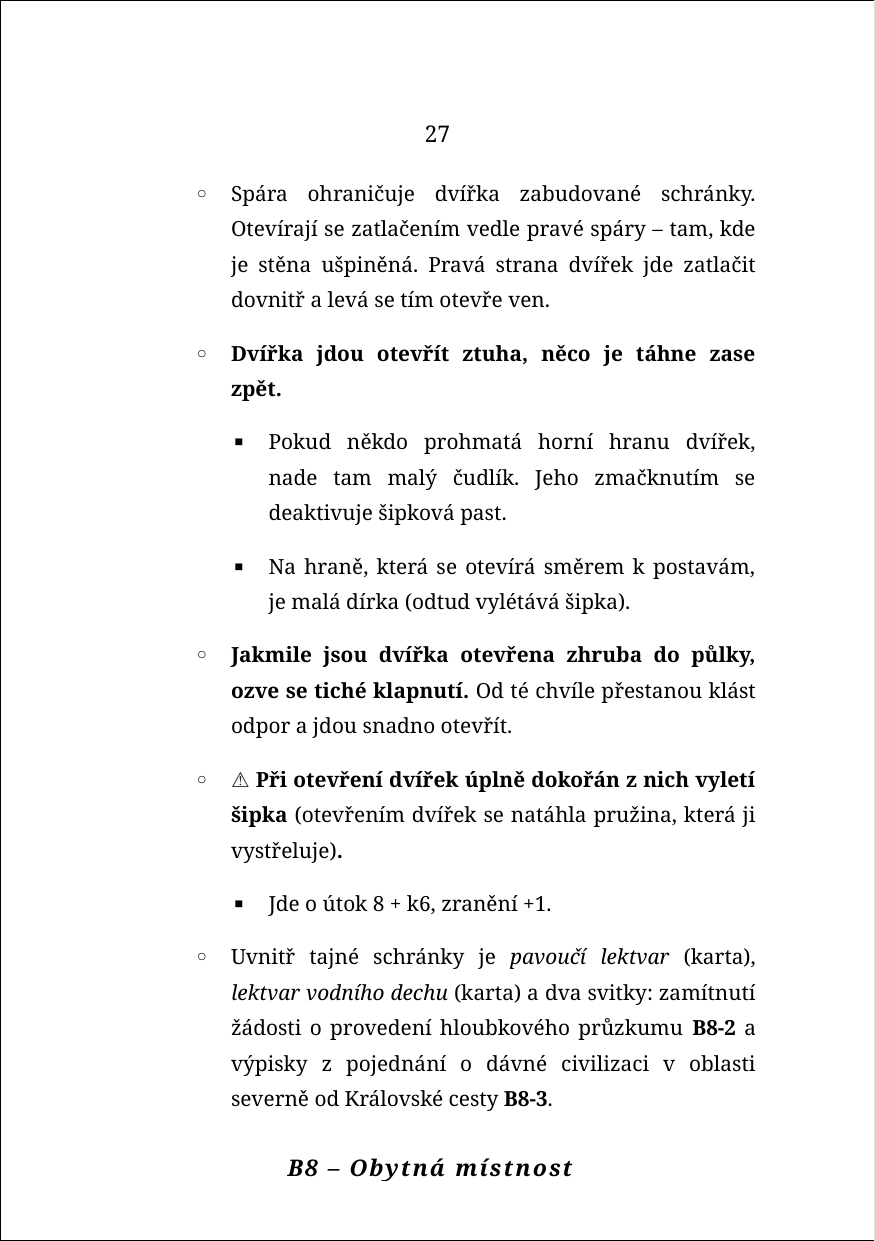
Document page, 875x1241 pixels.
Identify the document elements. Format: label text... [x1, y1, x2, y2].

list Jde o útok 8 + k6, zranění +1. [231, 889, 756, 917]
list Spára ohraničuje dvířka zabudované schránky. Otevírají se zatlačením vedle pravé spáry – tam, kde je stěna ušpiněná. Pravá strana dvířek jde zatlačit dovnitř a levá se tím otevře ven. [193, 179, 756, 314]
list Dvířka jdou otevřít ztuha, něco je táhne zase zpět. [193, 339, 756, 403]
list Na hraně, která se otevírá směrem k postavám, je malá dírka (odtud vylétává šipka). [231, 552, 756, 616]
list Pokud někdo prohmatá horní hranu dvířek, nade tam malý čudlík. Jeho zmačknutím se deaktivuje šipková past. [231, 427, 756, 527]
list Jakmile jsou dvířka otevřena zhruba do půlky, ozve se tiché klapnutí. Od té chvíle přestanou klást odpor a jdou snadno otevřít. [193, 641, 756, 740]
list Uvnitř tajné schránky je pavoučí lektvar (karta), lektvar vodního dechu (karta) a dva svitky: zamítnutí žádosti o provedení hloubkového průzkumu B8-2 a výpisky z pojednání o dávné civilizaci v oblasti severně od Královské cesty B8-3. [193, 942, 756, 1113]
list ⚠ Při otevření dvířek úplně dokořán z nich vyletí šipka (otevřením dvířek se natáhla pružina, která ji vystřeluje). [193, 765, 756, 864]
